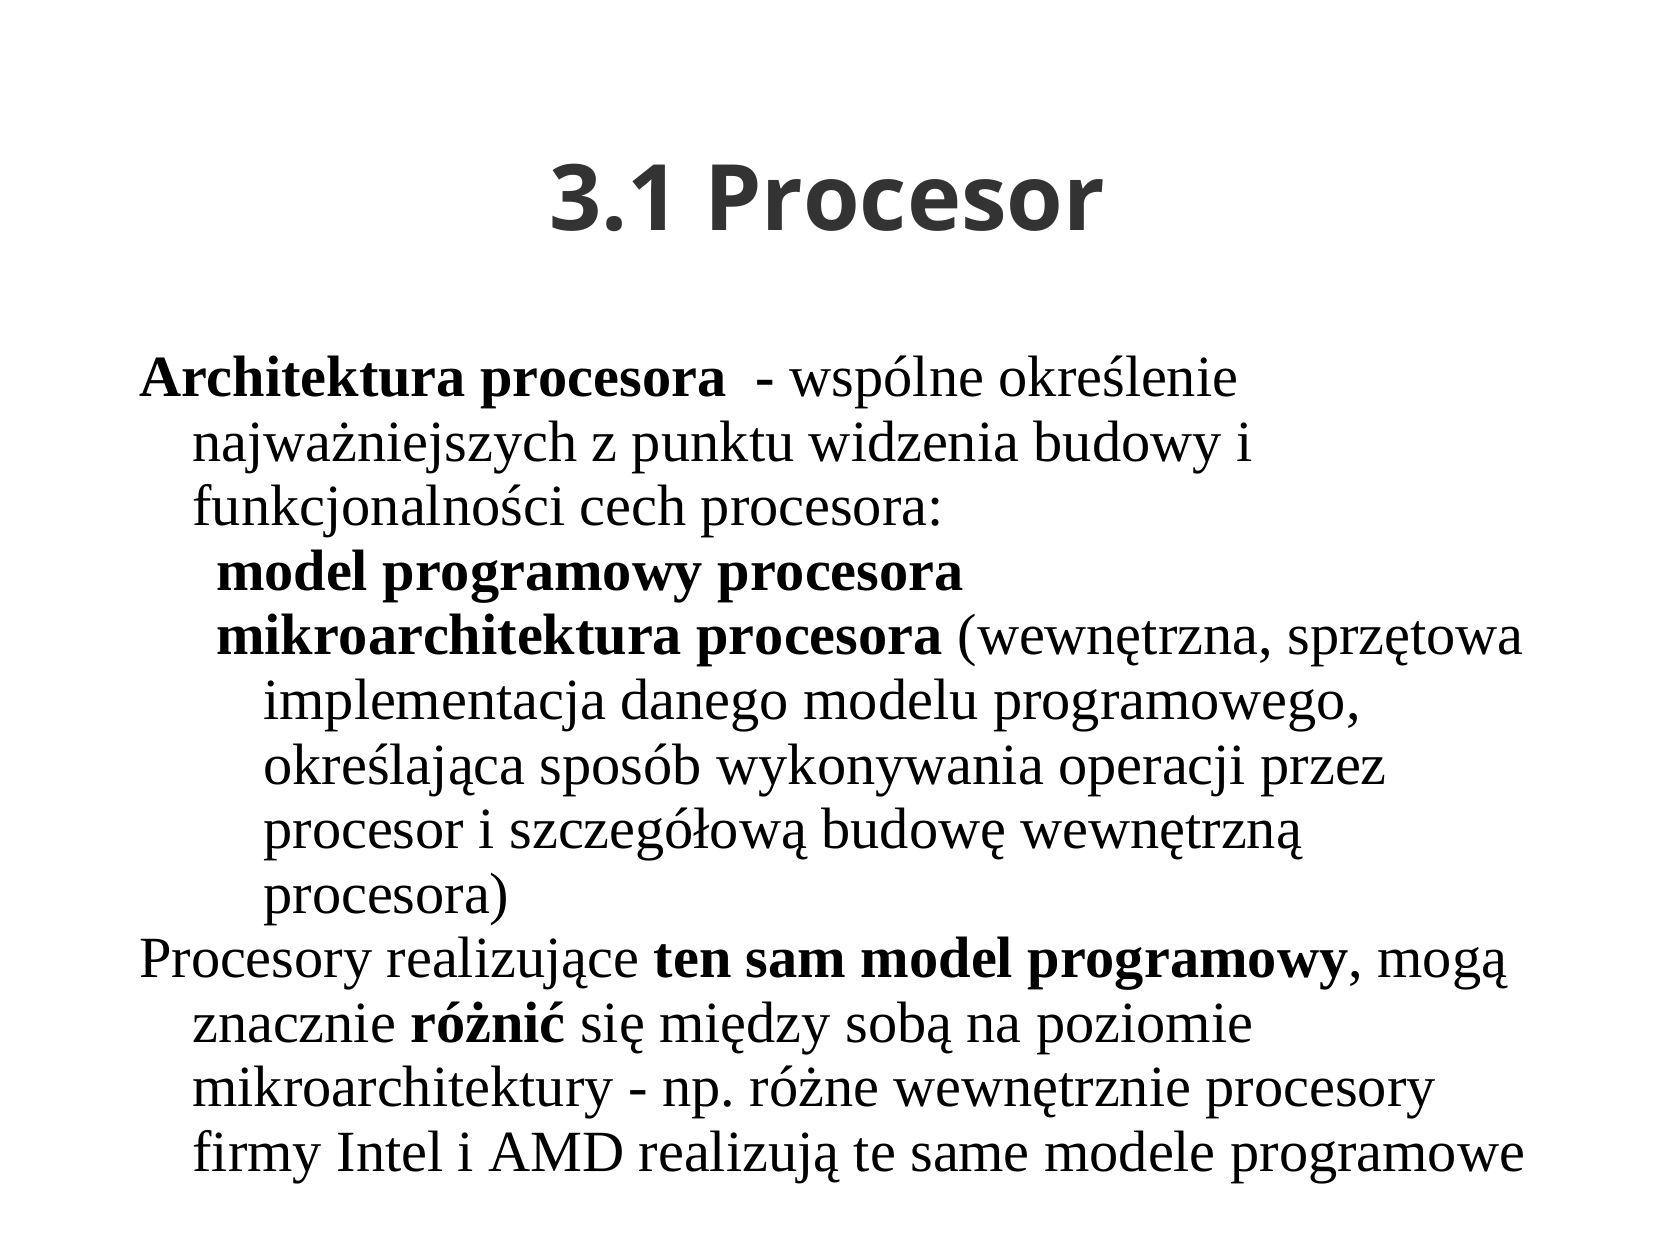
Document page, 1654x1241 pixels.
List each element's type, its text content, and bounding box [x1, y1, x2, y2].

title 3.1 Procesor [121, 91, 1534, 299]
list Architektura procesora - wspólne określenie najważniejszych z punktu widzenia budowy i funkcjonalności cech procesora: model programowy procesora mikroarchitektura procesora (wewnętrzna, sprzętowa implementacja danego modelu programowego, określająca sposób wykonywania operacji przez procesor i szczegółową budowę wewnętrzną procesora) Procesory realizujące ten sam model programowy, mogą znacznie różnić się między sobą na poziomie mikroarchitektury - np. różne wewnętrznie procesory firmy Intel i AMD realizują te same modele programowe [121, 344, 1534, 1201]
